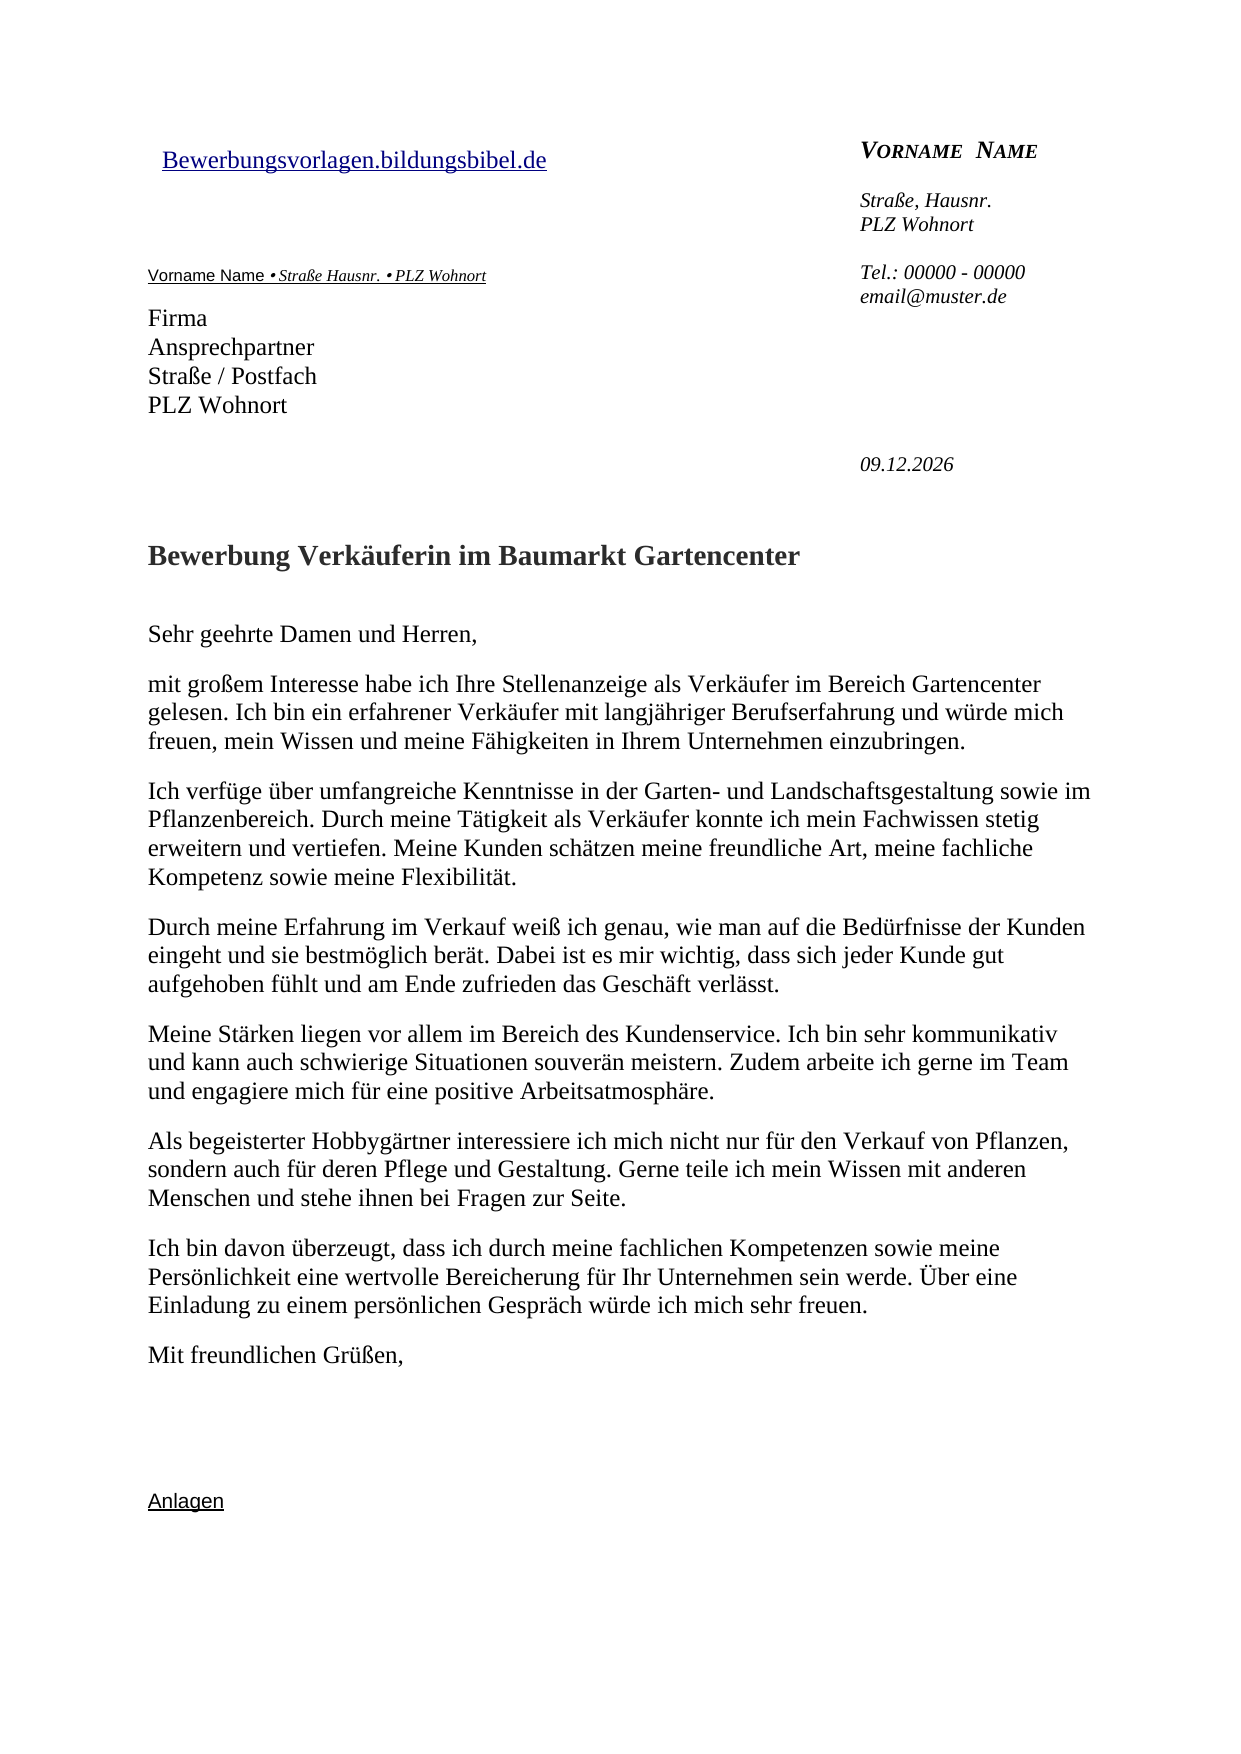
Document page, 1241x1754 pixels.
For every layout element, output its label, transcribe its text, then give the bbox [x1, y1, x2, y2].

subtitle [860, 476, 1159, 566]
text Durch meine Erfahrung im Verkauf weiß ich genau, wie man auf die Bedürfnisse der Kunden eingeht und sie bestmöglich berät. Dabei ist es mir wichtig, dass sich jeder Kunde gut aufgehoben fühlt und am Ende zufrieden das Geschäft verlässt. [148, 912, 1092, 998]
text Anlagen [148, 1488, 1092, 1512]
text PLZ Wohnort [860, 212, 1159, 236]
text email@muster.de [860, 284, 1159, 308]
text Sehr geehrte Damen und Herren, [148, 619, 1092, 648]
text Firma [148, 303, 650, 332]
text Bewerbung Verkäuferin im Baumarkt Gartencenter [148, 538, 1092, 571]
text Ich bin davon überzeugt, dass ich durch meine fachlichen Kompetenzen sowie meine Persönlichkeit eine wertvolle Bereicherung für Ihr Unternehmen sein werde. Über eine Einladung zu einem persönlichen Gespräch würde ich mich sehr freuen. [148, 1233, 1092, 1319]
text Bewerbungsvorlagen.bildungsbibel.de [162, 145, 822, 174]
text Als begeisterter Hobbygärtner interessiere ich mich nicht nur für den Verkauf von Pflanzen, sondern auch für deren Pflege und Gestaltung. Gerne teile ich mein Wissen mit anderen Menschen und stehe ihnen bei Fragen zur Seite. [148, 1126, 1092, 1212]
text Ansprechpartner [148, 332, 650, 361]
text Meine Stärken liegen vor allem im Bereich des Kundenservice. Ich bin sehr kommunikativ und kann auch schwierige Situationen souverän meistern. Zudem arbeite ich gerne im Team und engagiere mich für eine positive Arbeitsatmosphäre. [148, 1019, 1092, 1105]
text Tel.: 00000 - 00000 [860, 260, 1159, 284]
text 16.09.2023 [860, 452, 1159, 476]
subtitle Vorname Name  Straße Hausnr.  PLZ Wohnort [148, 266, 860, 285]
text Mit freundlichen Grüßen, [148, 1340, 1092, 1369]
text PLZ Wohnort [148, 390, 650, 418]
text Straße / Postfach [148, 361, 650, 390]
subtitle Vorname Name [860, 135, 1159, 163]
text Ich verfüge über umfangreiche Kenntnisse in der Garten- und Landschaftsgestaltung sowie im Pflanzenbereich. Durch meine Tätigkeit als Verkäufer konnte ich mein Fachwissen stetig erweitern und vertiefen. Meine Kunden schätzen meine freundliche Art, meine fachliche Kompetenz sowie meine Flexibilität. [148, 776, 1092, 891]
subtitle [147, 137, 837, 200]
text mit großem Interesse habe ich Ihre Stellenanzeige als Verkäufer im Bereich Gartencenter gelesen. Ich bin ein erfahrener Verkäufer mit langjähriger Berufserfahrung und würde mich freuen, mein Wissen und meine Fähigkeiten in Ihrem Unternehmen einzubringen. [148, 669, 1092, 755]
text Straße, Hausnr. [860, 187, 1159, 212]
